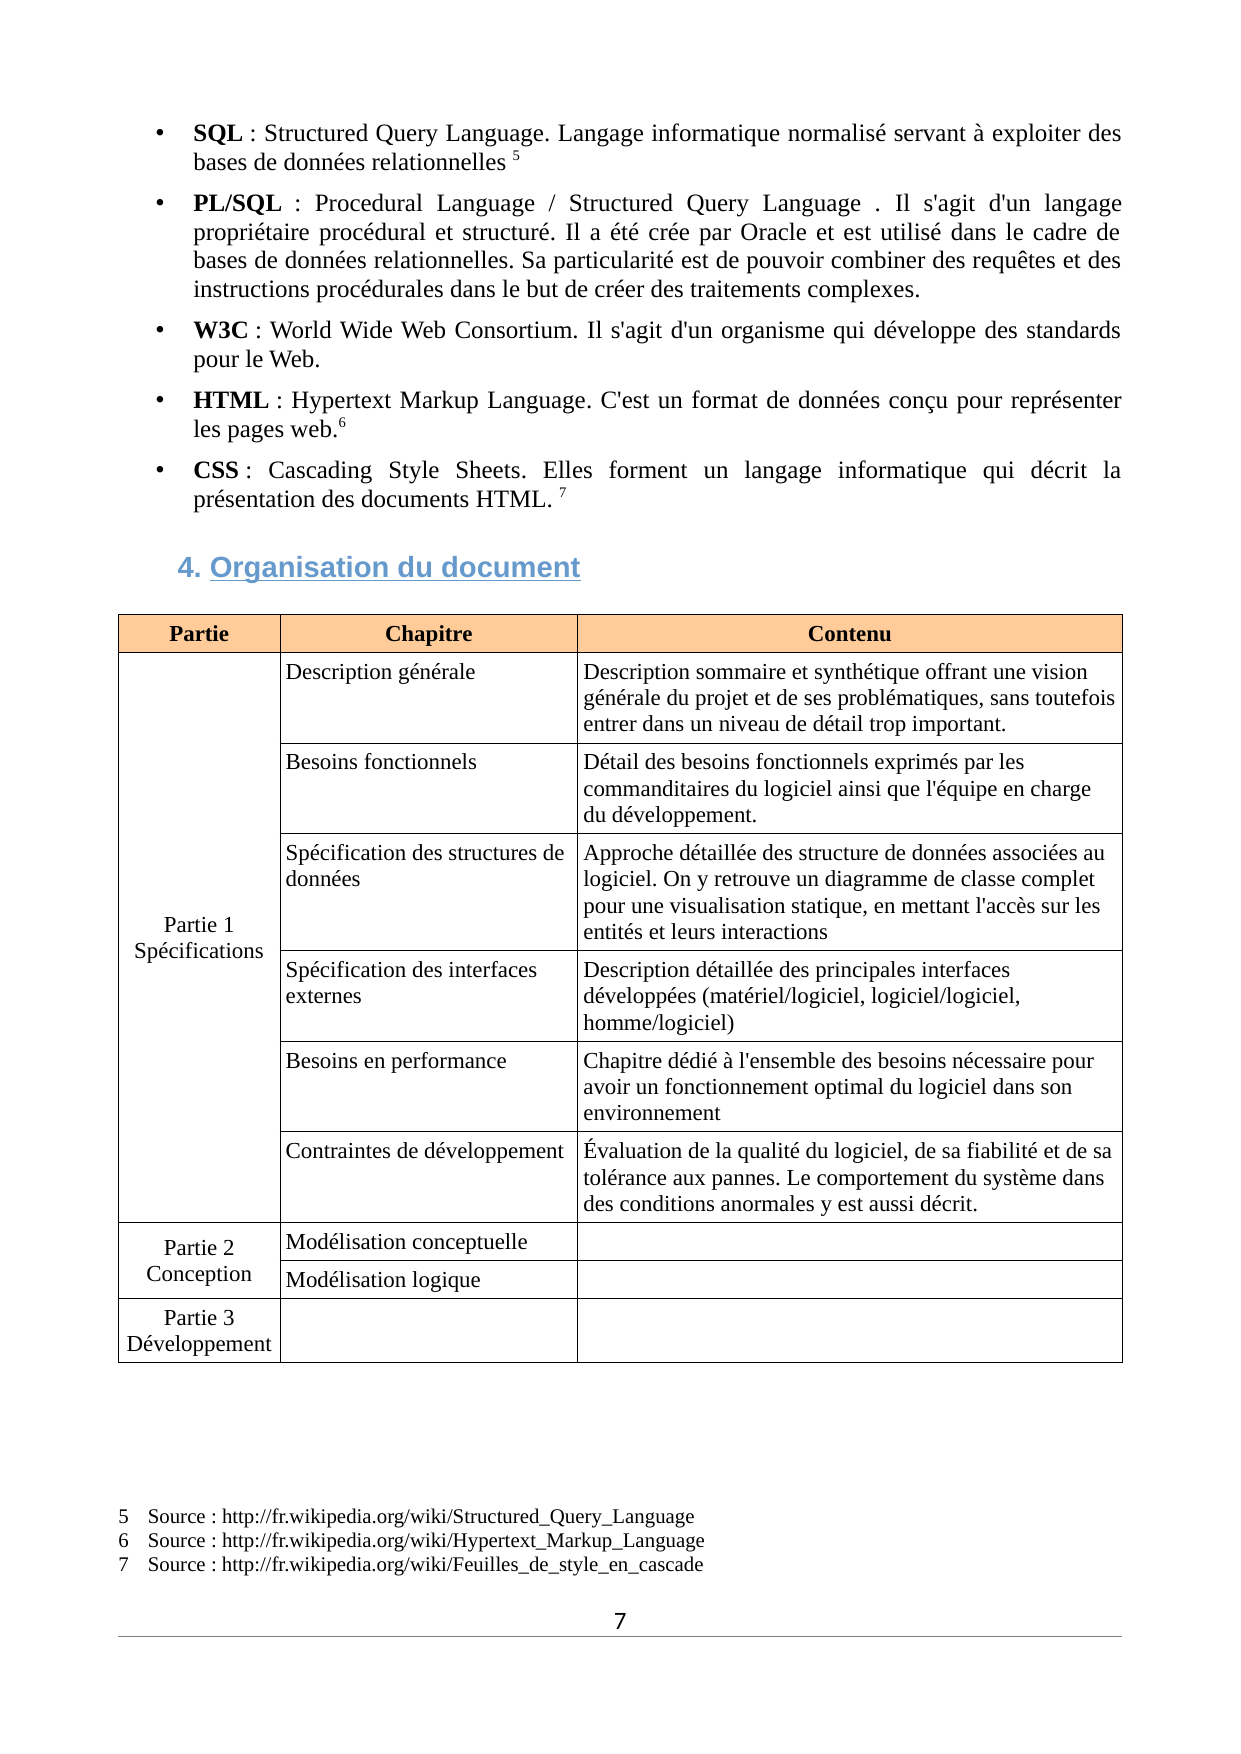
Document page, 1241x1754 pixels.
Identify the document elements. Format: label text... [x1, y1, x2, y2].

subtitle Organisation du document [177, 550, 1122, 584]
list Source : http://fr.wikipedia.org/wiki/Feuilles_de_style_en_cascade [118, 1552, 1122, 1576]
table_cell Chapitre dédié à l'ensemble des besoins nécessaire pour avoir un fonctionnement optimal du logiciel dans son environnement [578, 1042, 1122, 1131]
table_cell Évaluation de la qualité du logiciel, de sa fiabilité et de sa tolérance aux pannes. Le comportement du système dans des conditions anormales y est aussi décrit. [578, 1132, 1122, 1222]
list PL/SQL : Procedural Language / Structured Query Language . Il s'agit d'un langage propriétaire procédural et structuré. Il a été crée par Oracle et est utilisé dans le cadre de bases de données relationnelles. Sa particularité est de pouvoir combiner des requêtes et des instructions procédurales dans le but de créer des traitements complexes. [156, 188, 1122, 303]
table_header Chapitre [281, 615, 577, 652]
table_header Contenu [578, 615, 1122, 652]
table_cell Partie 3 Développement [119, 1299, 280, 1362]
table_cell Besoins fonctionnels [281, 744, 577, 833]
table_cell Spécification des interfaces externes [281, 951, 577, 1041]
list HTML : Hypertext Markup Language. C'est un format de données conçu pour représenter les pages web. [156, 386, 1122, 443]
table_cell Besoins en performance [281, 1042, 577, 1131]
table_cell Modélisation logique [281, 1261, 577, 1298]
list SQL : Structured Query Language. Langage informatique normalisé servant à exploiter des bases de données relationnelles [156, 118, 1122, 176]
list Source : http://fr.wikipedia.org/wiki/Hypertext_Markup_Language [118, 1528, 1122, 1552]
table_cell Description sommaire et synthétique offrant une vision générale du projet et de ses problématiques, sans toutefois entrer dans un niveau de détail trop important. [578, 653, 1122, 743]
list CSS : Cascading Style Sheets. Elles forment un langage informatique qui décrit la présentation des documents HTML. [156, 456, 1122, 513]
table_cell [578, 1299, 1122, 1362]
table_cell Contraintes de développement [281, 1132, 577, 1222]
list Source : http://fr.wikipedia.org/wiki/Structured_Query_Language [118, 1503, 1122, 1528]
table_cell Description générale [281, 653, 577, 743]
table_cell Détail des besoins fonctionnels exprimés par les commanditaires du logiciel ainsi que l'équipe en charge du développement. [578, 744, 1122, 833]
table_cell Partie 1 Spécifications [119, 653, 280, 1222]
table_cell Modélisation conceptuelle [281, 1223, 577, 1260]
table_cell Approche détaillée des structure de données associées au logiciel. On y retrouve un diagramme de classe complet pour une visualisation statique, en mettant l'accès sur les entités et leurs interactions [578, 834, 1122, 950]
table_header Partie [119, 615, 280, 652]
table_cell Partie 2 Conception [119, 1223, 280, 1298]
table_cell Spécification des structures de données [281, 834, 577, 950]
table_cell [578, 1261, 1122, 1298]
table_cell [281, 1299, 577, 1362]
list W3C : World Wide Web Consortium. Il s'agit d'un organisme qui développe des standards pour le Web. [156, 316, 1122, 373]
table_cell Description détaillée des principales interfaces développées (matériel/logiciel, logiciel/logiciel, homme/logiciel) [578, 951, 1122, 1041]
table_cell [578, 1223, 1122, 1260]
